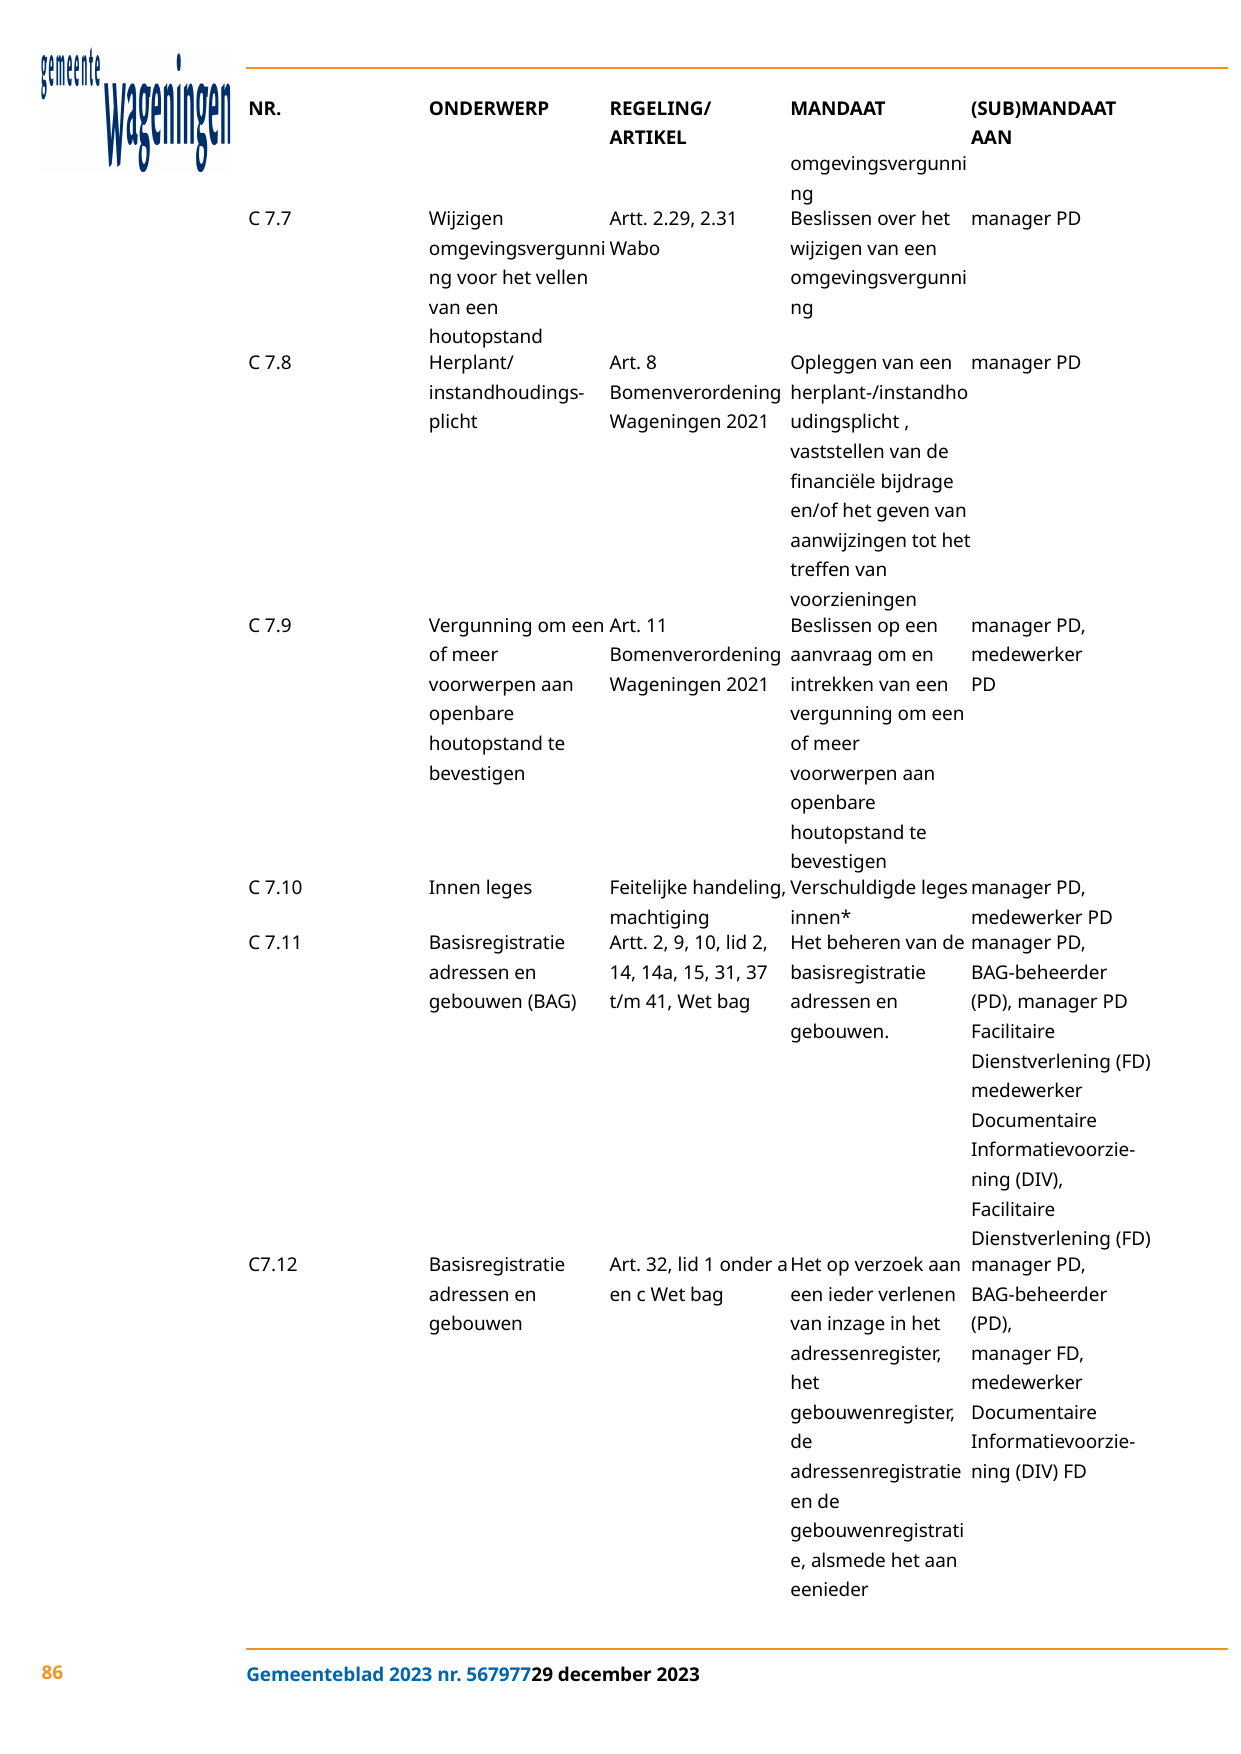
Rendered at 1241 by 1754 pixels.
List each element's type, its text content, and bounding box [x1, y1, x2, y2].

table_cell Feitelijke handeling, machtiging [609, 874, 790, 929]
table_cell omgevingsvergunning [790, 150, 971, 205]
table_cell manager PD, BAG-beheerder (PD), manager PD Facilitaire Dienstverlening (FD) medewerker Documentaire Informatievoorzie-ning (DIV), Facilitaire Dienstverlening (FD) [971, 930, 1152, 1251]
table_cell C 7.10 [248, 874, 429, 929]
table_cell Opleggen van een herplant-/instandhoudingsplicht , vaststellen van de financiële bijdrage en/of het geven van aanwijzingen tot het treffen van voorzieningen [790, 350, 971, 612]
table_header NR. [248, 95, 429, 150]
table_cell manager PD, medewerker PD [971, 612, 1152, 874]
table_cell [971, 150, 1152, 205]
table_cell Basisregistratie adressen en gebouwen [429, 1251, 609, 1602]
table_cell Herplant/ instandhoudings- plicht [429, 350, 609, 612]
table_cell C 7.11 [248, 930, 429, 1251]
table_cell C 7.9 [248, 612, 429, 874]
table_cell manager PD, medewerker PD [971, 874, 1152, 929]
table_cell Het beheren van de basisregistratie adressen en gebouwen. [790, 930, 971, 1251]
table_cell C 7.8 [248, 350, 429, 612]
table_cell Verschuldigde leges innen* [790, 874, 971, 929]
table_cell Het op verzoek aan een ieder verlenen van inzage in het adressenregister, het gebouwenregister, de adressenregistratie en de gebouwenregistratie, alsmede het aan eenieder [790, 1251, 971, 1602]
table_header MANDAAT [790, 95, 971, 150]
table_cell Innen leges [429, 874, 609, 929]
table_cell manager PD [971, 350, 1152, 612]
table_cell Basisregistratie adressen en gebouwen (BAG) [429, 930, 609, 1251]
table_cell manager PD, BAG-beheerder (PD), manager FD, medewerker Documentaire Informatievoorzie-ning (DIV) FD [971, 1251, 1152, 1602]
table_cell C7.12 [248, 1251, 429, 1602]
table_cell Art. 32, lid 1 onder a en c Wet bag [609, 1251, 790, 1602]
table_cell Beslissen op een aanvraag om en intrekken van een vergunning om een of meer voorwerpen aan openbare houtopstand te bevestigen [790, 612, 971, 874]
table_cell manager PD [971, 205, 1152, 349]
table_header ONDERWERP [429, 95, 609, 150]
table_cell Wijzigen omgevingsvergunning voor het vellen van een houtopstand [429, 205, 609, 349]
table_cell [609, 150, 790, 205]
table_cell Art. 11 Bomenverordening Wageningen 2021 [609, 612, 790, 874]
table_cell Beslissen over het wijzigen van een omgevingsvergunning [790, 205, 971, 349]
table_cell [429, 150, 609, 205]
table_header (SUB)MANDAAT AAN [971, 95, 1152, 150]
table_cell Art. 8 Bomenverordening Wageningen 2021 [609, 350, 790, 612]
table_cell [248, 150, 429, 205]
table_cell Artt. 2, 9, 10, lid 2, 14, 14a, 15, 31, 37 t/m 41, Wet bag [609, 930, 790, 1251]
table_cell Vergunning om een of meer voorwerpen aan openbare houtopstand te bevestigen [429, 612, 609, 874]
table_header REGELING/ ARTIKEL [609, 95, 790, 150]
table_cell C 7.7 [248, 205, 429, 349]
table_cell Artt. 2.29, 2.31 Wabo [609, 205, 790, 349]
picture [41, 47, 231, 172]
